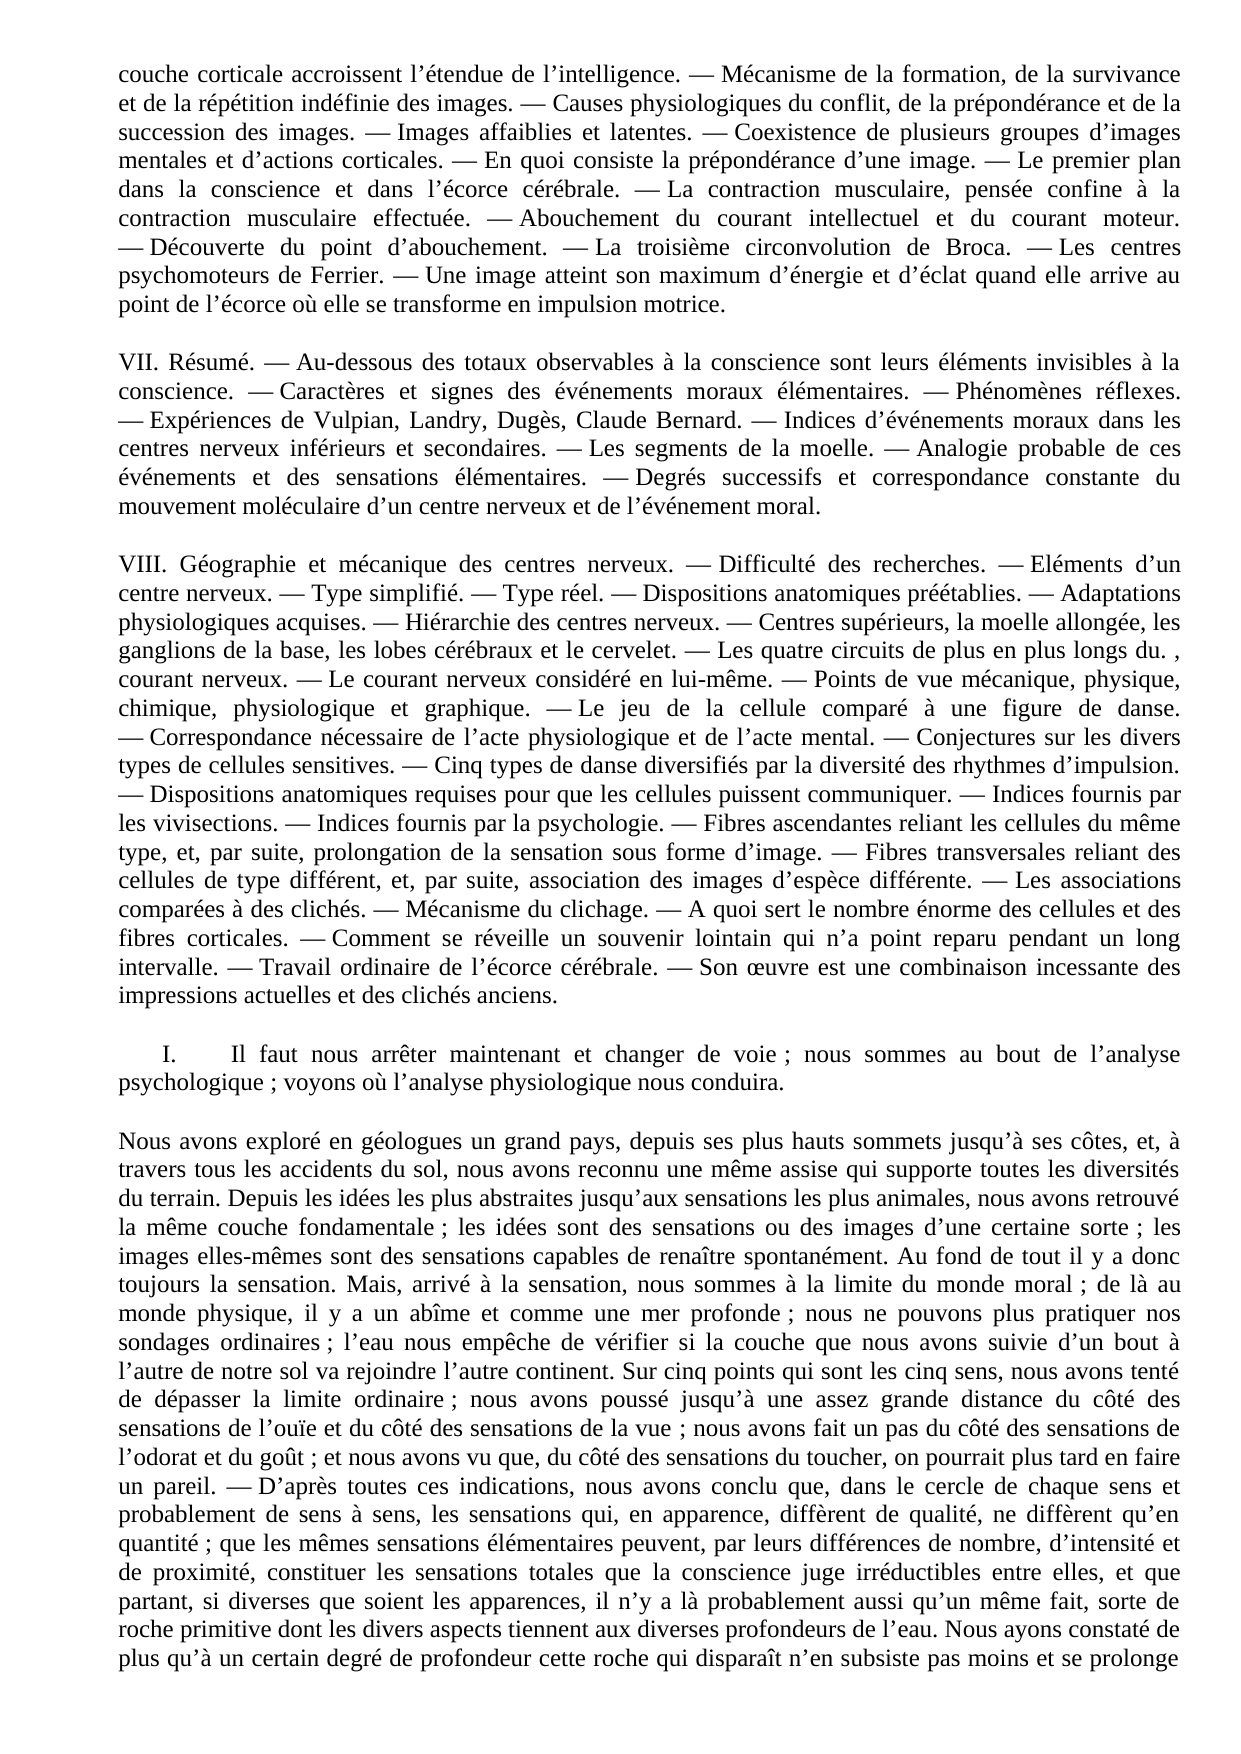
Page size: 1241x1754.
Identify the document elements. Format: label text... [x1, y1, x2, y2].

text VIII. Géographie et mécanique des centres nerveux. — Difficulté des recherches. — Eléments d’un centre nerveux. — Type simplifié. — Type réel. — Dispositions anatomiques préétablies. — Adaptations physiologiques acquises. — Hiérarchie des centres nerveux. — Centres supérieurs, la moelle allongée, les ganglions de la base, les lobes cérébraux et le cervelet. — Les quatre circuits de plus en plus longs du. , courant nerveux. — Le courant nerveux considéré en lui-même. — Points de vue mécanique, physique, chimique, physiologique et graphique. — Le jeu de la cellule comparé à une figure de danse. — Correspondance nécessaire de l’acte physiologique et de l’acte mental. — Conjectures sur les divers types de cellules sensitives. — Cinq types de danse diversifiés par la diversité des rhythmes d’impulsion. — Dispositions anatomiques requises pour que les cellules puissent communiquer. — Indices fournis par les vivisections. — Indices fournis par la psychologie. — Fibres ascendantes reliant les cellules du même type, et, par suite, prolongation de la sensation sous forme d’image. — Fibres transversales reliant des cellules de type différent, et, par suite, association des images d’espèce différente. — Les associations comparées à des clichés. — Mécanisme du clichage. — A quoi sert le nombre énorme des cellules et des fibres corticales. — Comment se réveille un souvenir lointain qui n’a point reparu pendant un long intervalle. — Travail ordinaire de l’écorce cérébrale. — Son œuvre est une combinaison incessante des impressions actuelles et des clichés anciens. [118, 549, 1181, 1009]
text couche corticale accroissent l’étendue de l’intelligence. — Mécanisme de la formation, de la survivance et de la répétition indéfinie des images. — Causes physiologiques du conflit, de la prépondérance et de la succession des images. — Images affaiblies et latentes. — Coexistence de plusieurs groupes d’images mentales et d’actions corticales. — En quoi consiste la prépondérance d’une image. — Le premier plan dans la conscience et dans l’écorce cérébrale. — La contraction musculaire, pensée confine à la contraction musculaire effectuée. — Abouchement du courant intellectuel et du courant moteur. — Découverte du point d’abouchement. — La troisième circonvolution de Broca. — Les centres psychomoteurs de Ferrier. — Une image atteint son maximum d’énergie et d’éclat quand elle arrive au point de l’écorce où elle se transforme en impulsion motrice. [118, 59, 1181, 318]
text VII. Résumé. — Au-dessous des totaux observables à la conscience sont leurs éléments invisibles à la conscience. — Caractères et signes des événements moraux élémentaires. — Phénomènes réflexes. — Expériences de Vulpian, Landry, Dugès, Claude Bernard. — Indices d’événements moraux dans les centres nerveux inférieurs et secondaires. — Les segments de la moelle. — Analogie probable de ces événements et des sensations élémentaires. — Degrés successifs et correspondance constante du mouvement moléculaire d’un centre nerveux et de l’événement moral. [118, 347, 1181, 520]
list Nous avons exploré en géologues un grand pays, depuis ses plus hauts sommets jusqu’à ses côtes, et, à travers tous les accidents du sol, nous avons reconnu une même assise qui supporte toutes les diversités du terrain. Depuis les idées les plus abstraites jusqu’aux sensations les plus animales, nous avons retrouvé la même couche fondamentale ; les idées sont des sensations ou des images d’une certaine sorte ; les images elles-mêmes sont des sensations capables de renaître spontanément. Au fond de tout il y a donc toujours la sensation. Mais, arrivé à la sensation, nous sommes à la limite du monde moral ; de là au monde physique, il y a un abîme et comme une mer profonde ; nous ne pouvons plus pratiquer nos sondages ordinaires ; l’eau nous empêche de vérifier si la couche que nous avons suivie d’un bout à l’autre de notre sol va rejoindre l’autre continent. Sur cinq points qui sont les cinq sens, nous avons tenté de dépasser la limite ordinaire ; nous avons poussé jusqu’à une assez grande distance du côté des sensations de l’ouïe et du côté des sensations de la vue ; nous avons fait un pas du côté des sensations de l’odorat et du goût ; et nous avons vu que, du côté des sensations du toucher, on pourrait plus tard en faire un pareil. — D’après toutes ces indications, nous avons conclu que, dans le cercle de chaque sens et probablement de sens à sens, les sensations qui, en apparence, diffèrent de qualité, ne diffèrent qu’en quantité ; que les mêmes sensations élémentaires peuvent, par leurs différences de nombre, d’intensité et de proximité, constituer les sensations totales que la conscience juge irréductibles entre elles, et que partant, si diverses que soient les apparences, il n’y a là probablement aussi qu’un même fait, sorte de roche primitive dont les divers aspects tiennent aux diverses profondeurs de l’eau. Nous ayons constaté de plus qu’à un certain degré de profondeur cette roche qui disparaît n’en subsiste pas moins et se prolonge [118, 1126, 1181, 1672]
list Il faut nous arrêter maintenant et changer de voie ; nous sommes au bout de l’analyse psychologique ; voyons où l’analyse physiologique nous conduira. [118, 1039, 1181, 1096]
